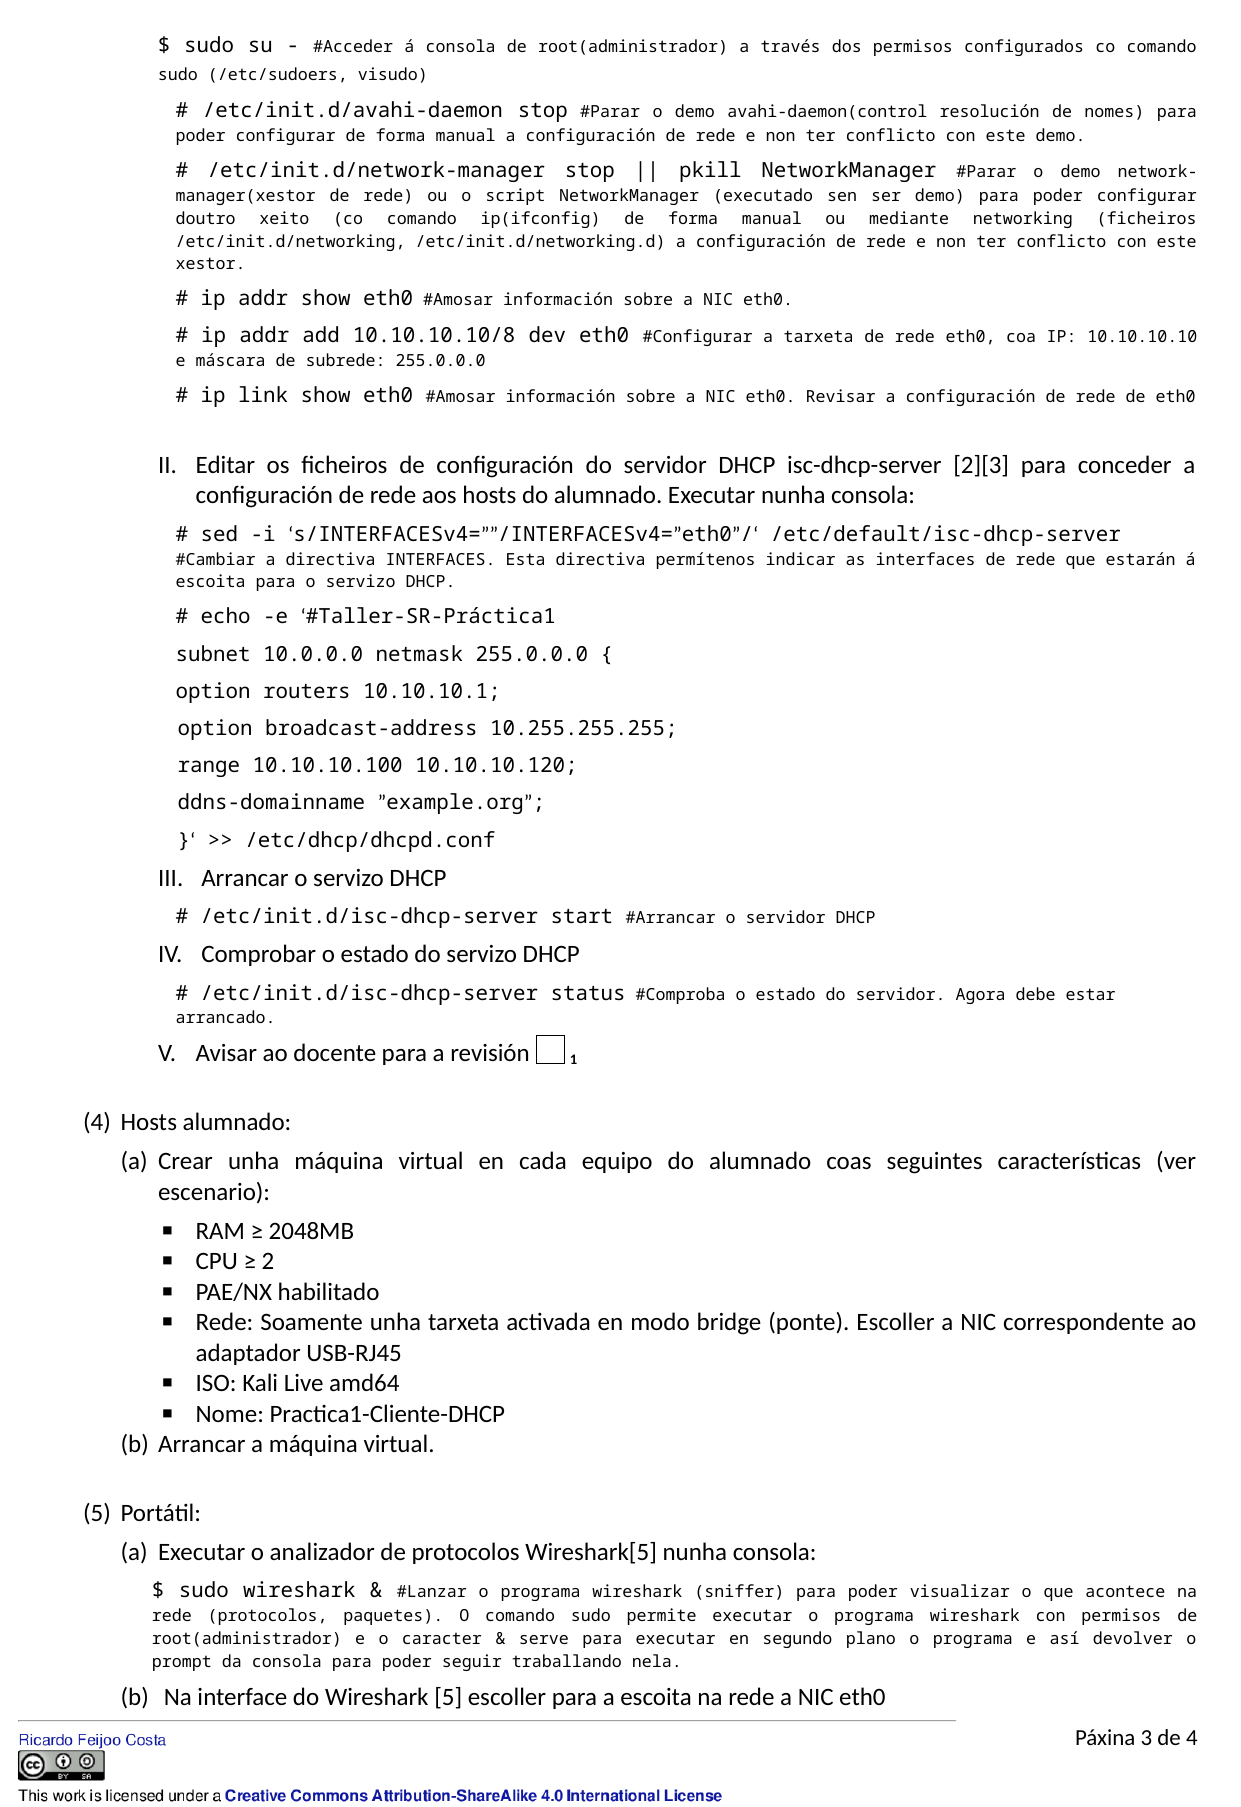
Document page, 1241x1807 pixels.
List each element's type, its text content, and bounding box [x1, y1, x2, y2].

list option routers 10.10.10.1; [140, 676, 1197, 704]
list Avisar ao docente para a revisión 1 [158, 1037, 1197, 1068]
list Nome: Practica1-Cliente-DHCP [158, 1398, 1197, 1428]
list $ sudo wireshark & #Lanzar o programa wireshark (sniffer) para poder visualizar o que acontece na rede (protocolos, paquetes). O comando sudo permite executar o programa wireshark con permisos de root(administrador) e o caracter & serve para executar en segundo plano o programa e así devolver o prompt da consola para poder seguir traballando nela. [116, 1575, 1197, 1672]
list Na interface do Wireshark [5] escoller para a escoita na rede a NIC eth0 [120, 1681, 1197, 1711]
list Portátil: [83, 1497, 1197, 1527]
list # ip addr show eth0 #Amosar información sobre a NIC eth0. [140, 283, 1197, 312]
picture [8, 1715, 957, 1806]
list # ip addr add 10.10.10.10/8 dev eth0 #Configurar a tarxeta de rede eth0, coa IP: 10.10.10.10 e máscara de subrede: 255.0.0.0 [140, 321, 1197, 372]
list $ sudo su - #Acceder á consola de root(administrador) a través dos permisos configurados co comando sudo (/etc/sudoers, visudo) [122, 30, 1197, 87]
list # sed -i ‘s/INTERFACESv4=””/INTERFACESv4=”eth0”/‘ /etc/default/isc-dhcp-server #Cambiar a directiva INTERFACES. Esta directiva permítenos indicar as interfaces de rede que estarán á escoita para o servizo DHCP. [140, 519, 1197, 593]
list # ip link show eth0 #Amosar información sobre a NIC eth0. Revisar a configuración de rede de eth0 [140, 381, 1197, 409]
list Hosts alumnado: [83, 1106, 1197, 1136]
list CPU ≥ 2 [158, 1245, 1197, 1276]
list # /etc/init.d/isc-dhcp-server status #Comproba o estado do servidor. Agora debe estar arrancado. [140, 978, 1197, 1029]
list # /etc/init.d/avahi-daemon stop #Parar o demo avahi-daemon(control resolución de nomes) para poder configurar de forma manual a configuración de rede e non ter conflicto con este demo. [140, 96, 1197, 147]
list subnet 10.0.0.0 netmask 255.0.0.0 { [140, 639, 1197, 667]
list Comprobar o estado do servizo DHCP [158, 938, 1197, 969]
list # /etc/init.d/network-manager stop || pkill NetworkManager #Parar o demo network-manager(xestor de rede) ou o script NetworkManager (executado sen ser demo) para poder configurar doutro xeito (co comando ip(ifconfig) de forma manual ou mediante networking (ficheiros /etc/init.d/networking, /etc/init.d/networking.d) a configuración de rede e non ter conflicto con este xestor. [140, 155, 1197, 275]
list option broadcast-address 10.255.255.255; [140, 713, 1197, 742]
list }‘ >> /etc/dhcp/dhcpd.conf [140, 825, 1197, 853]
list Crear unha máquina virtual en cada equipo do alumnado coas seguintes características (ver escenario): [120, 1145, 1197, 1206]
list Rede: Soamente unha tarxeta activada en modo bridge (ponte). Escoller a NIC correspondente ao adaptador USB-RJ45 [158, 1306, 1197, 1367]
list Arrancar a máquina virtual. [120, 1428, 1197, 1459]
list range 10.10.10.100 10.10.10.120; [140, 750, 1197, 779]
list Arrancar o servizo DHCP [158, 862, 1197, 892]
list # /etc/init.d/isc-dhcp-server start #Arrancar o servidor DHCP [140, 901, 1197, 929]
list PAE/NX habilitado [158, 1276, 1197, 1306]
list RAM ≥ 2048MB [158, 1215, 1197, 1245]
list ddns-domainname ”example.org”; [140, 787, 1197, 816]
list Editar os ficheiros de configuración do servidor DHCP isc-dhcp-server [2][3] para conceder a configuración de rede aos hosts do alumnado. Executar nunha consola: [158, 449, 1197, 510]
list Executar o analizador de protocolos Wireshark[5] nunha consola: [120, 1536, 1197, 1567]
list # echo -e ‘#Taller-SR-Práctica1 [140, 602, 1197, 630]
list ISO: Kali Live amd64 [158, 1367, 1197, 1398]
